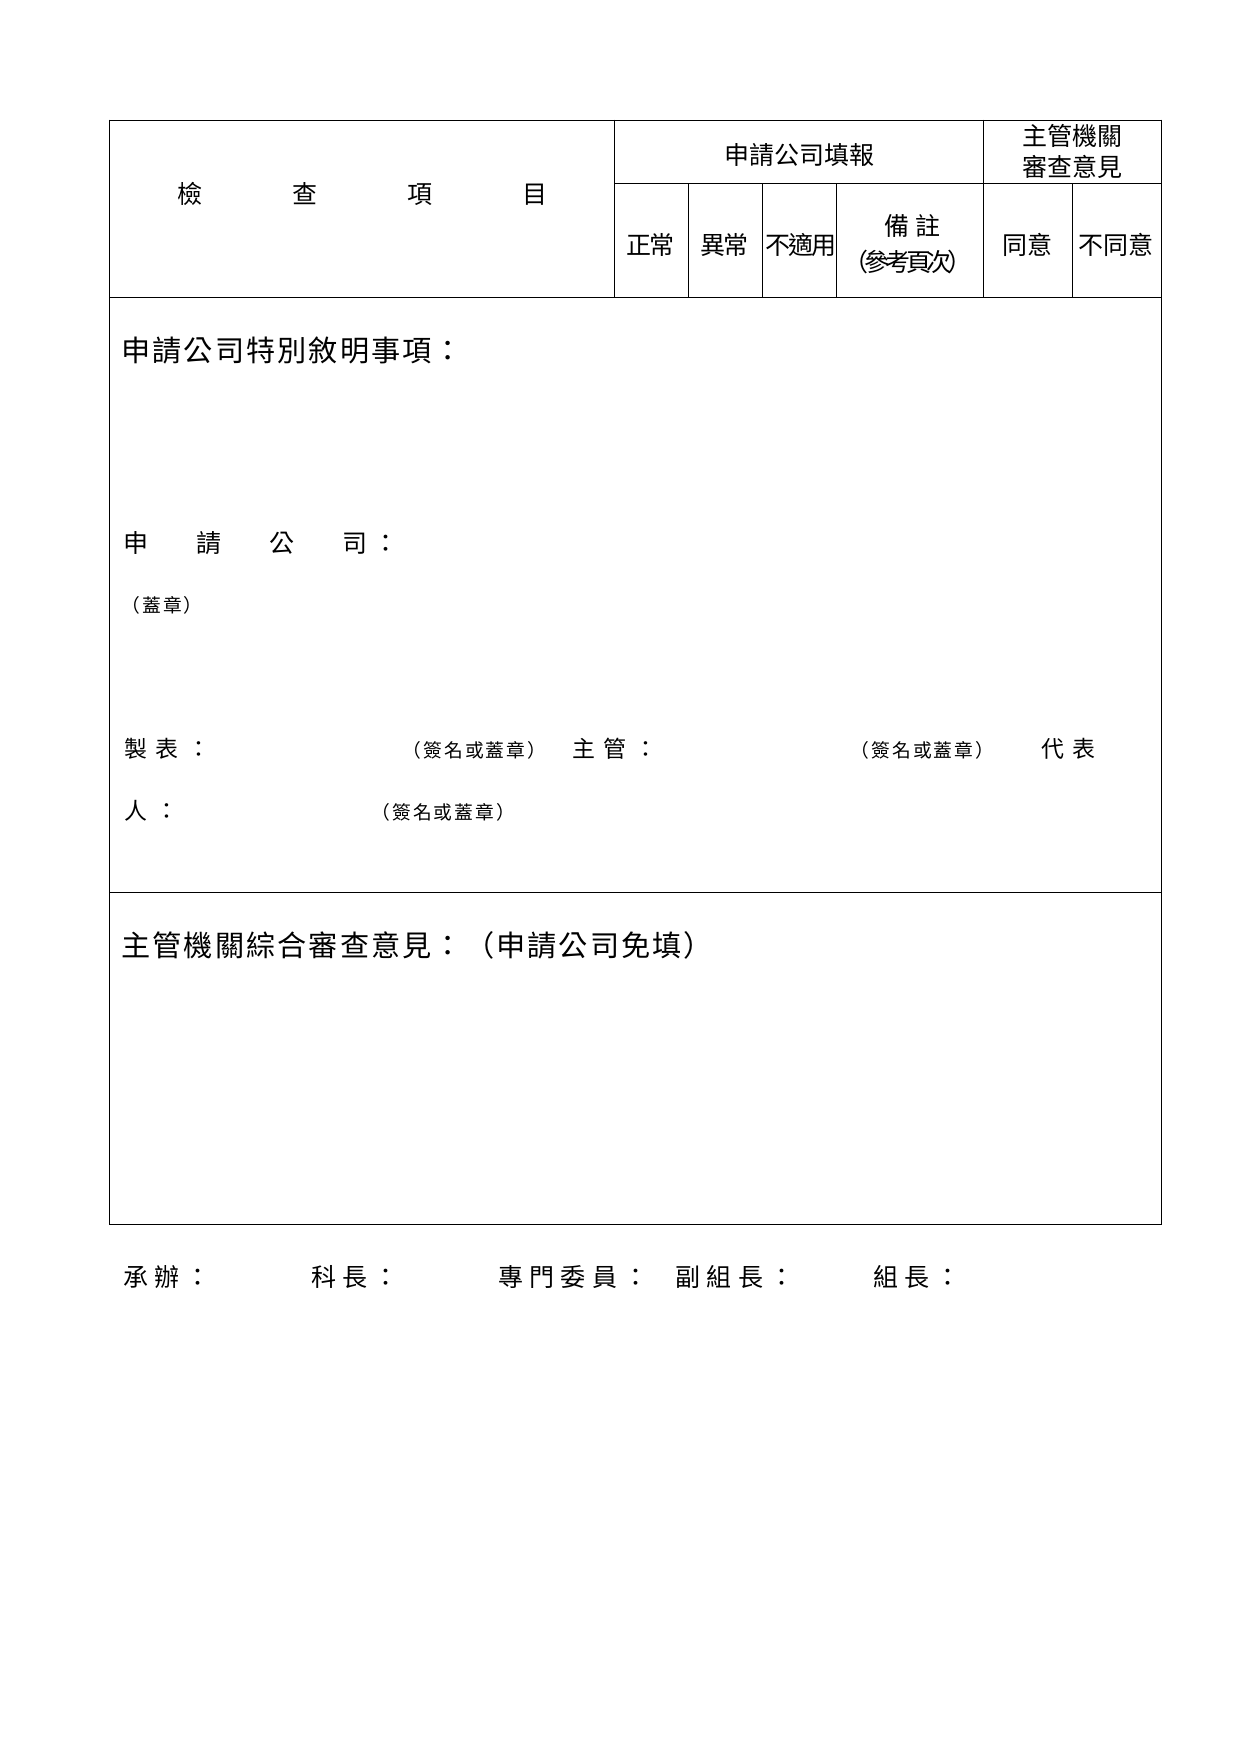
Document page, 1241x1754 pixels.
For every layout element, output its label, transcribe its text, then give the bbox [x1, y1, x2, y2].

table_cell 不適用 [763, 184, 836, 297]
table_cell 專門委員： [480, 1225, 665, 1297]
table_cell 科長： [295, 1225, 480, 1297]
table_header 檢 查 項 目 [110, 121, 614, 297]
table_header 主管機關 審查意見 [984, 121, 1161, 183]
table_header 申請公司填報 [615, 121, 983, 183]
table_cell 主管機關綜合審查意見：（申請公司免填） [110, 893, 1161, 1224]
table_cell 承辦： [110, 1225, 294, 1297]
table_cell 異常 [689, 184, 762, 297]
table_cell 備註 （參考頁次） [837, 184, 983, 297]
table_cell 申請公司特別敘明事項： 申 請 公 司： （蓋章） 製表： （簽名或蓋章） 主管： （簽名或蓋章） 代表人： （簽名或蓋章） [110, 298, 1161, 892]
table_cell 不同意 [1073, 184, 1161, 297]
table_cell 組長： [863, 1225, 1161, 1297]
table_cell 正常 [615, 184, 688, 297]
table_cell 同意 [984, 184, 1072, 297]
table_cell 副組長： [665, 1225, 863, 1297]
